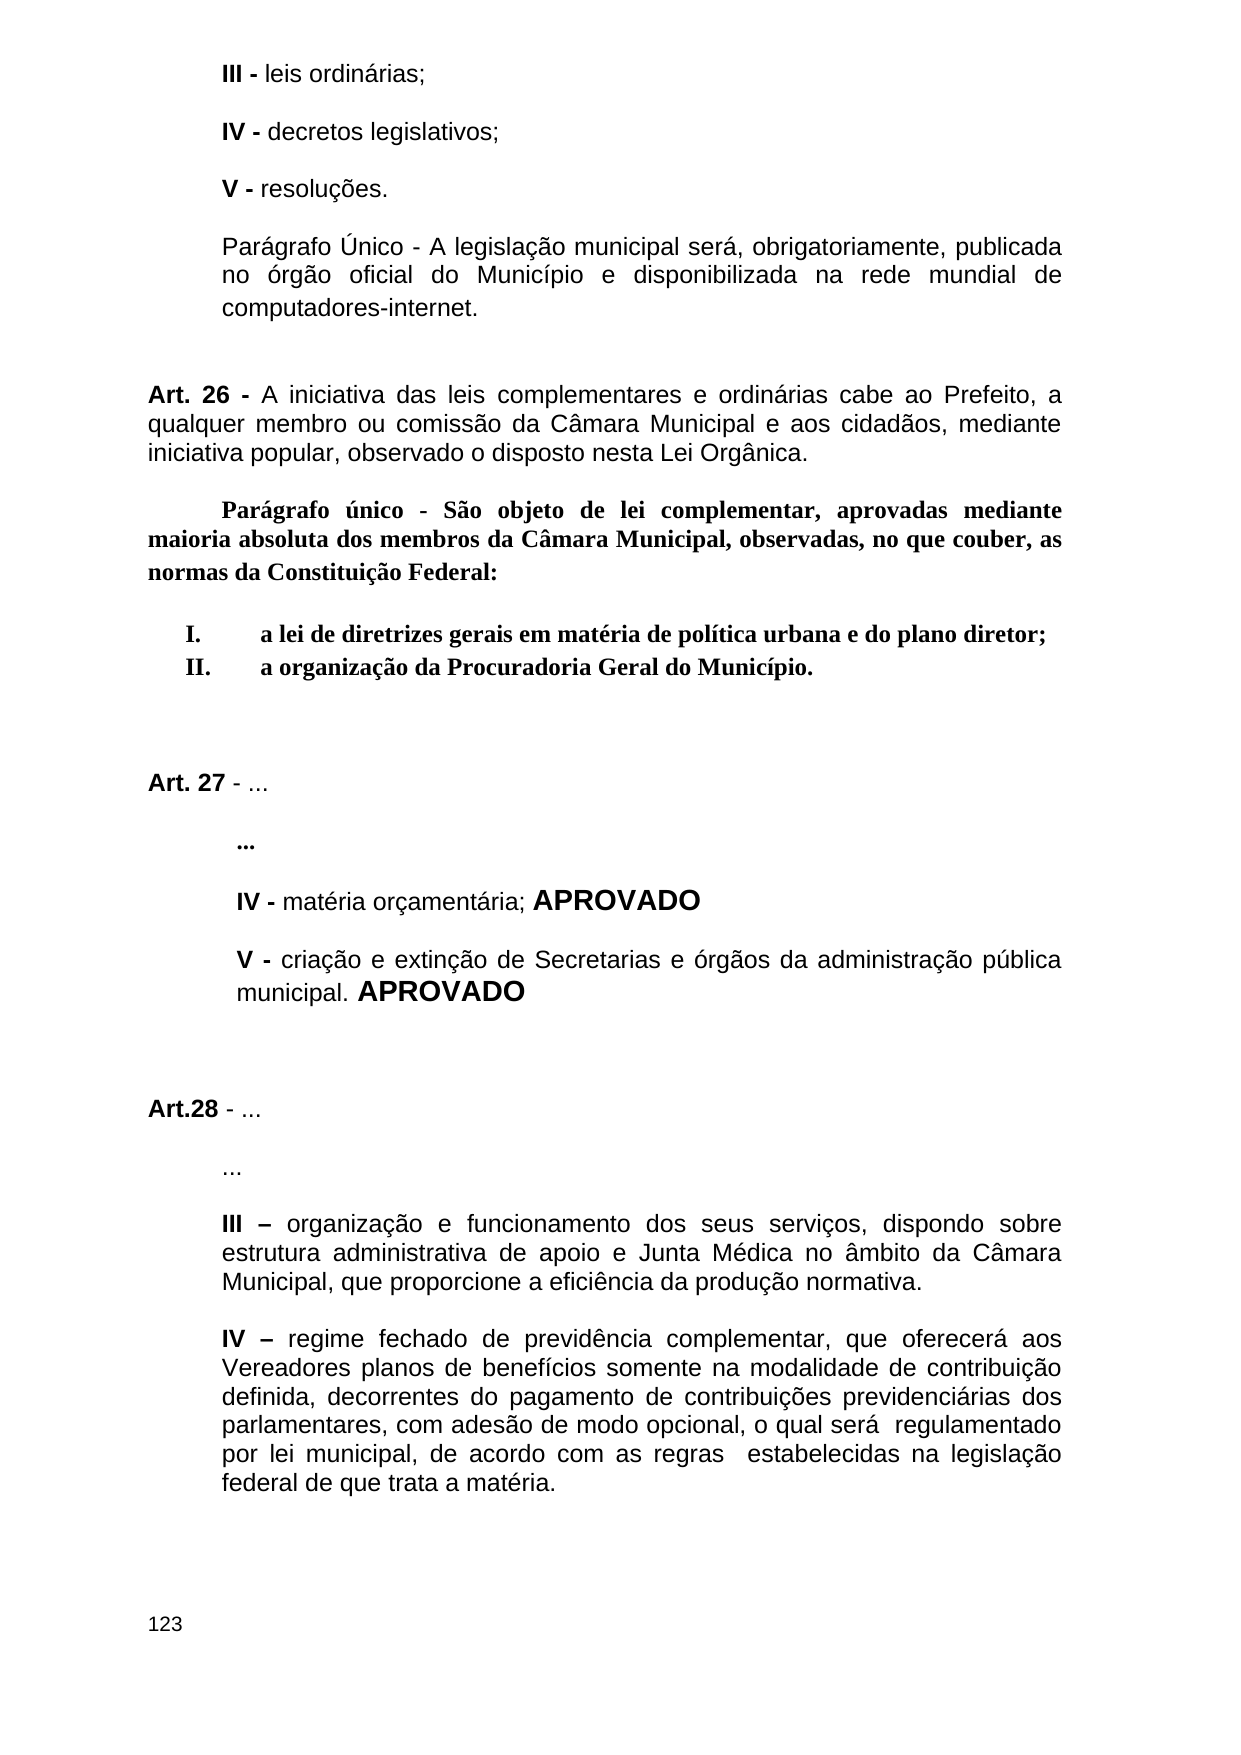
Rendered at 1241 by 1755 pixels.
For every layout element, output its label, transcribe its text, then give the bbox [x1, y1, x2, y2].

text V - criação e extinção de Secretarias e órgãos da administração pública municipal. APROVADO [236, 946, 1063, 1008]
list a organização da Procuradoria Geral do Município. [185, 648, 1063, 682]
text ... [148, 1152, 1063, 1180]
text Art.28 - ... [148, 1094, 1063, 1123]
text IV - decretos legislativos; [222, 117, 1063, 145]
text IV – regime fechado de previdência complementar, que oferecerá aos Vereadores planos de benefícios somente na modalidade de contribuição definida, decorrentes do pagamento de contribuições previdenciárias dos parlamentares, com adesão de modo opcional, o qual será regulamentado por lei municipal, de acordo com as regras estabelecidas na legislação federal de que trata a matéria. [222, 1324, 1063, 1497]
text Parágrafo único - São objeto de lei complementar, aprovadas mediante maioria absoluta dos membros da Câmara Municipal, observadas, no que couber, as normas da Constituição Federal: [148, 495, 1063, 586]
text III – organização e funcionamento dos seus serviços, dispondo sobre estrutura administrativa de apoio e Junta Médica no âmbito da Câmara Municipal, que proporcione a eficiência da produção normativa. [222, 1209, 1063, 1295]
text IV - matéria orçamentária; APROVADO [236, 883, 1063, 917]
text V - resoluções. [222, 174, 1063, 203]
text Art. 26 - A iniciativa das leis complementares e ordinárias cabe ao Prefeito, a qualquer membro ou comissão da Câmara Municipal e aos cidadãos, mediante iniciativa popular, observado o disposto nesta Lei Orgânica. [148, 380, 1063, 466]
text ... [236, 826, 1063, 854]
text Parágrafo Único - A legislação municipal será, obrigatoriamente, publicada no órgão oficial do Município e disponibilizada na rede mundial de computadores-internet. [222, 232, 1063, 323]
text Art. 27 - ... [148, 768, 1063, 797]
text III - leis ordinárias; [222, 59, 1063, 88]
list a lei de diretrizes gerais em matéria de política urbana e do plano diretor; [185, 615, 1063, 648]
